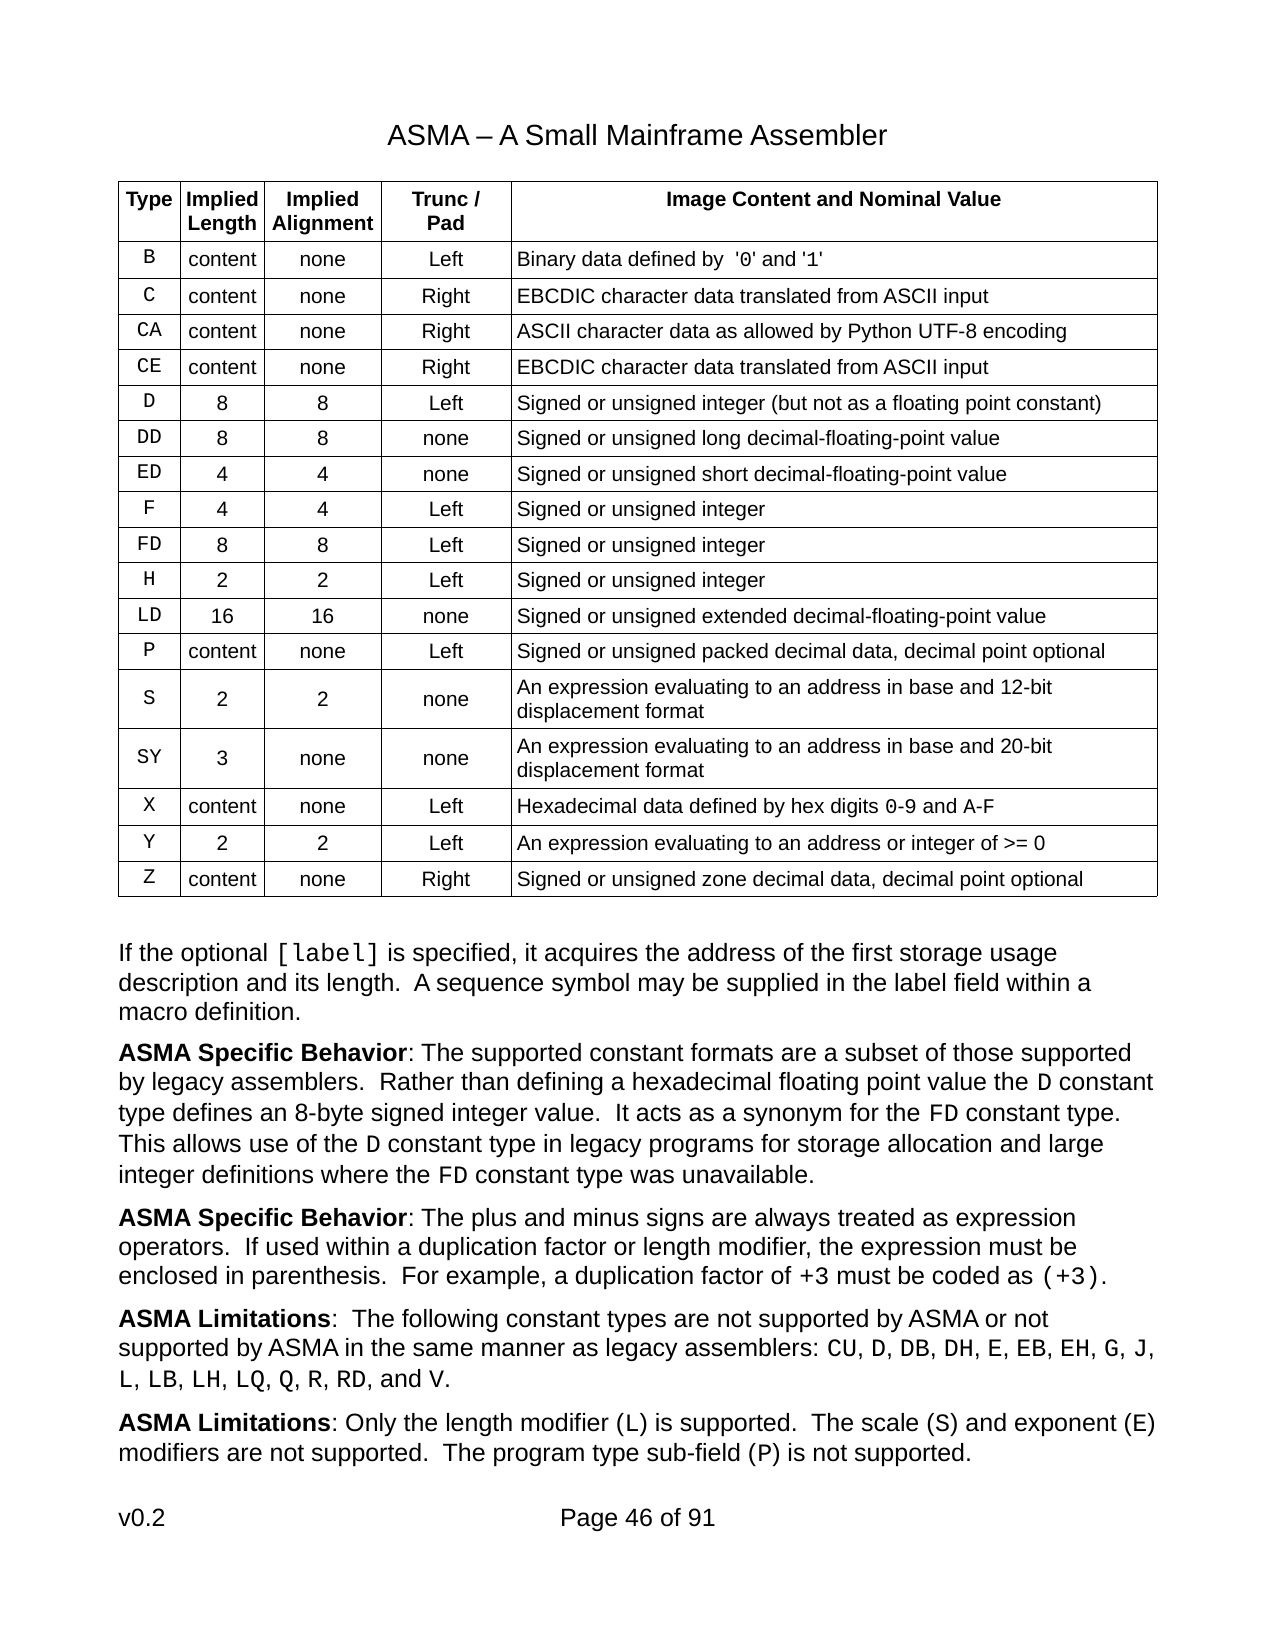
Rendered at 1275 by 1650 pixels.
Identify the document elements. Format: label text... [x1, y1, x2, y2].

table_cell none [265, 279, 381, 313]
table_cell Left [382, 386, 511, 420]
table_cell 2 [265, 826, 381, 861]
table_cell Binary data defined by '0' and '1' [512, 242, 1157, 278]
table_cell EBCDIC character data translated from ASCII input [512, 350, 1157, 384]
table_header Implied Length [181, 182, 264, 241]
table_cell 2 [265, 563, 381, 598]
table_cell none [382, 421, 511, 456]
table_cell Left [382, 492, 511, 527]
table_cell 2 [181, 563, 264, 598]
table_cell Right [382, 315, 511, 349]
table_cell 8 [181, 386, 264, 420]
table_cell C [119, 279, 180, 313]
table_cell none [265, 634, 381, 669]
table_cell 8 [265, 421, 381, 456]
text ASMA Limitations: Only the length modifier (L) is supported. The scale (S) and exponent (E) modifiers are not supported. The program type sub-field (P) is not supported. [118, 1407, 1157, 1469]
table_cell An expression evaluating to an address or integer of >= 0 [512, 826, 1157, 861]
table_cell F [119, 492, 180, 527]
table_cell none [265, 729, 381, 788]
table_cell DD [119, 421, 180, 456]
table_header Type [119, 182, 180, 241]
text ASMA Limitations: The following constant types are not supported by ASMA or not supported by ASMA in the same manner as legacy assemblers: CU, D, DB, DH, E, EB, EH, G, J, L, LB, LH, LQ, Q, R, RD, and V. [118, 1304, 1157, 1395]
table_cell H [119, 563, 180, 598]
table_cell Signed or unsigned packed decimal data, decimal point optional [512, 634, 1157, 669]
table_cell content [181, 789, 264, 825]
table_cell 4 [265, 457, 381, 491]
table_cell B [119, 242, 180, 278]
table_cell none [382, 457, 511, 491]
text ASMA Specific Behavior: The plus and minus signs are always treated as expression operators. If used within a duplication factor or length modifier, the expression must be enclosed in parenthesis. For example, a duplication factor of +3 must be coded as (+3). [118, 1203, 1157, 1292]
table_cell content [181, 634, 264, 669]
table_cell Signed or unsigned integer [512, 492, 1157, 527]
table_cell ED [119, 457, 180, 491]
table_cell Signed or unsigned zone decimal data, decimal point optional [512, 862, 1157, 896]
table_cell 4 [265, 492, 381, 527]
table_cell Left [382, 242, 511, 278]
table_cell FD [119, 528, 180, 562]
table_cell content [181, 242, 264, 278]
table_cell 16 [265, 599, 381, 633]
table_header Trunc / Pad [382, 182, 511, 241]
table_cell Signed or unsigned integer [512, 528, 1157, 562]
table_cell Right [382, 279, 511, 313]
table_cell content [181, 315, 264, 349]
table_cell CA [119, 315, 180, 349]
table_cell ASCII character data as allowed by Python UTF-8 encoding [512, 315, 1157, 349]
table_cell none [265, 789, 381, 825]
table_cell 4 [181, 457, 264, 491]
table_header Implied Alignment [265, 182, 381, 241]
table_cell Signed or unsigned integer (but not as a floating point constant) [512, 386, 1157, 420]
table_cell content [181, 279, 264, 313]
table_cell 8 [181, 421, 264, 456]
table_cell Signed or unsigned integer [512, 563, 1157, 598]
table_cell EBCDIC character data translated from ASCII input [512, 279, 1157, 313]
table_cell Y [119, 826, 180, 861]
table_cell 2 [181, 826, 264, 861]
text ASMA Specific Behavior: The supported constant formats are a subset of those supported by legacy assemblers. Rather than defining a hexadecimal floating point value the D constant type defines an 8-byte signed integer value. It acts as a synonym for the FD constant type. This allows use of the D constant type in legacy programs for storage allocation and large integer definitions where the FD constant type was unavailable. [118, 1038, 1157, 1191]
table_cell none [265, 315, 381, 349]
table_cell An expression evaluating to an address in base and 20-bit displacement format [512, 729, 1157, 788]
table_cell SY [119, 729, 180, 788]
table_cell LD [119, 599, 180, 633]
table_cell Right [382, 350, 511, 384]
table_cell Hexadecimal data defined by hex digits 0-9 and A-F [512, 789, 1157, 825]
table_cell none [265, 242, 381, 278]
text If the optional [label] is specified, it acquires the address of the first storage usage description and its length. A sequence symbol may be supplied in the label field within a macro definition. [118, 937, 1157, 1026]
table_cell An expression evaluating to an address in base and 12-bit displacement format [512, 670, 1157, 728]
table_cell Signed or unsigned short decimal-floating-point value [512, 457, 1157, 491]
table_cell D [119, 386, 180, 420]
table_cell Left [382, 826, 511, 861]
table_cell none [382, 670, 511, 728]
table_cell 2 [265, 670, 381, 728]
table_cell none [382, 729, 511, 788]
table_cell none [265, 862, 381, 896]
table_header Image Content and Nominal Value [512, 182, 1157, 241]
table_cell Signed or unsigned long decimal-floating-point value [512, 421, 1157, 456]
table_cell 3 [181, 729, 264, 788]
table_cell 8 [265, 528, 381, 562]
table_cell Z [119, 862, 180, 896]
table_cell P [119, 634, 180, 669]
table_cell S [119, 670, 180, 728]
table_cell content [181, 350, 264, 384]
table_cell content [181, 862, 264, 896]
table_cell X [119, 789, 180, 825]
table_cell Signed or unsigned extended decimal-floating-point value [512, 599, 1157, 633]
table_cell Left [382, 789, 511, 825]
table_cell 8 [181, 528, 264, 562]
table_cell Left [382, 634, 511, 669]
table_cell 16 [181, 599, 264, 633]
table_cell CE [119, 350, 180, 384]
table_cell Left [382, 528, 511, 562]
table_cell Left [382, 563, 511, 598]
table_cell none [265, 350, 381, 384]
table_cell none [382, 599, 511, 633]
table_cell Right [382, 862, 511, 896]
table_cell 2 [181, 670, 264, 728]
table_cell 4 [181, 492, 264, 527]
table_cell 8 [265, 386, 381, 420]
